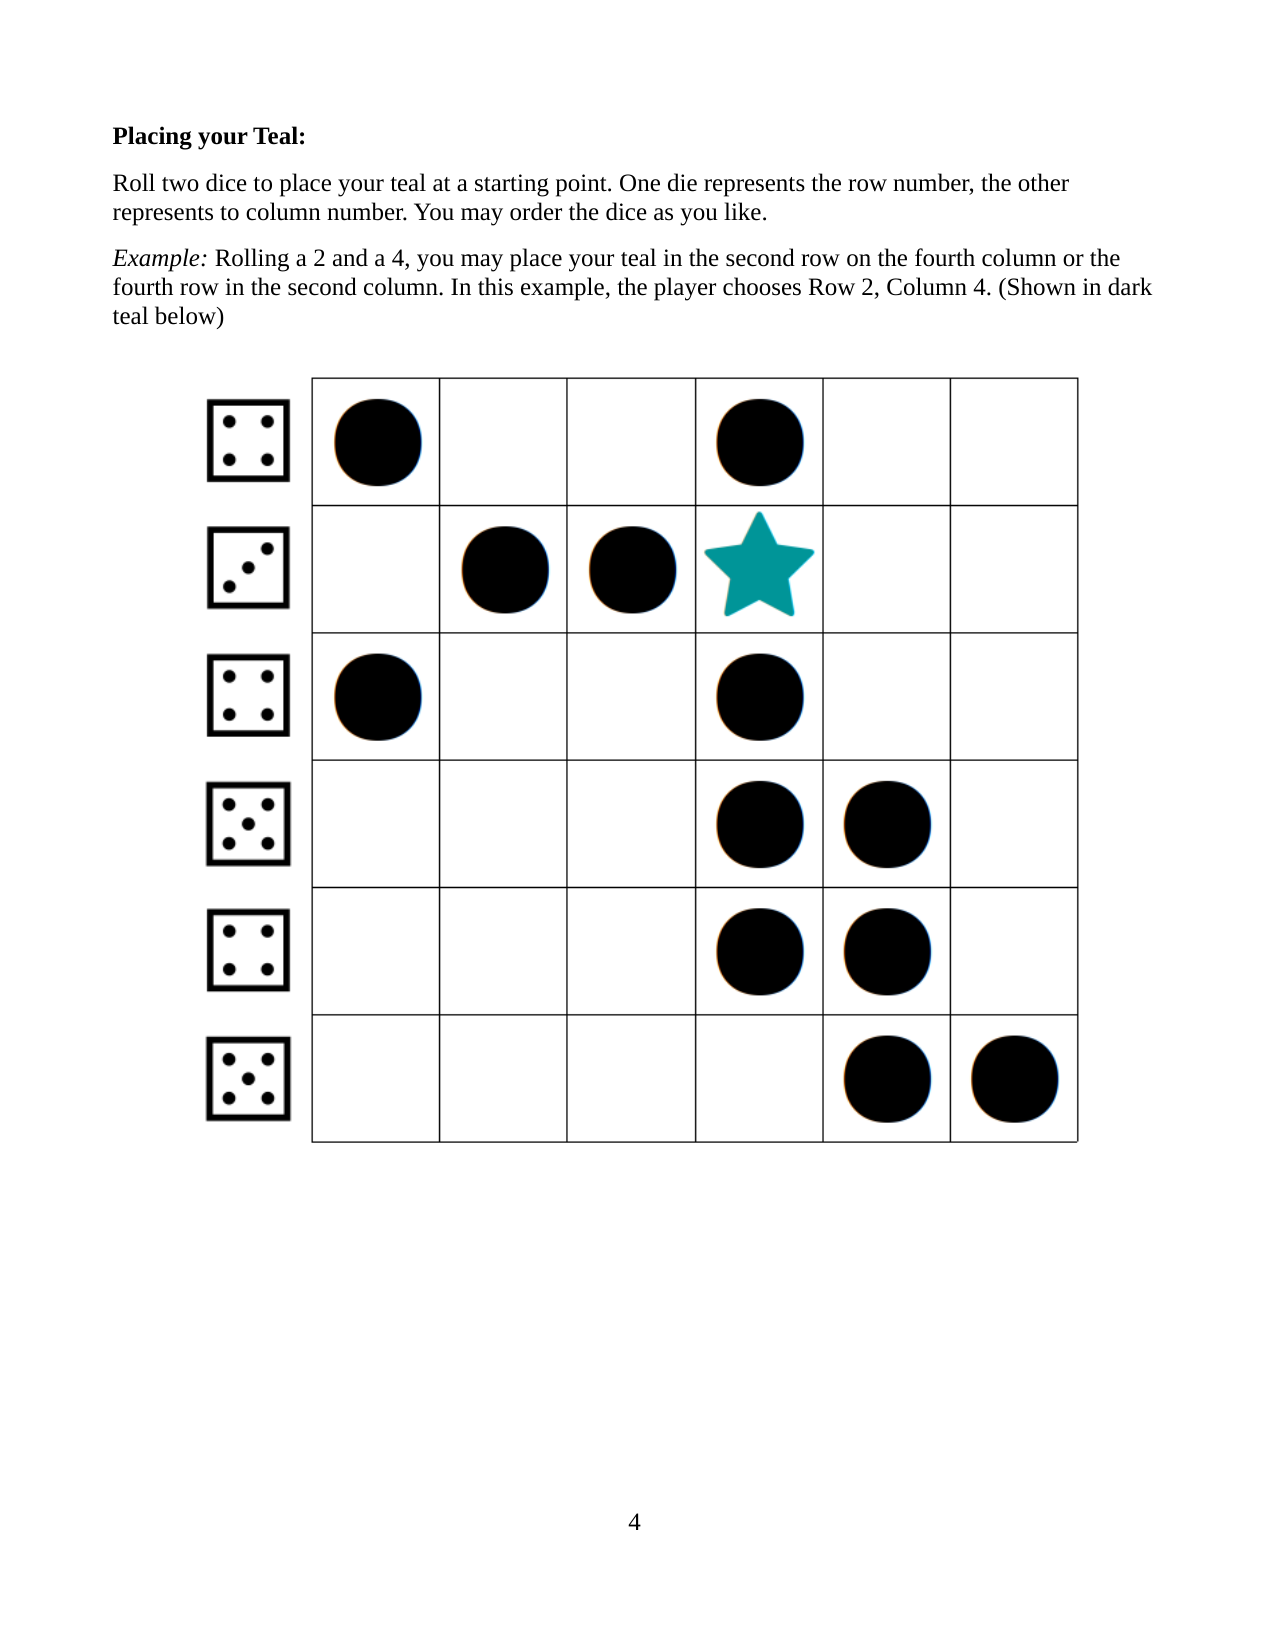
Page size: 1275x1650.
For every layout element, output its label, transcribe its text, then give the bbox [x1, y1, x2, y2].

picture [187, 367, 1088, 1151]
text Placing your Teal: [112, 121, 1162, 150]
text Roll two dice to place your teal at a starting point. One die represents the row number, the other represents to column number. You may order the dice as you like. [112, 168, 1162, 226]
text Example: Rolling a 2 and a 4, you may place your teal in the second row on the fourth column or the fourth row in the second column. In this example, the player chooses Row 2, Column 4. (Shown in dark teal below) [112, 243, 1162, 330]
